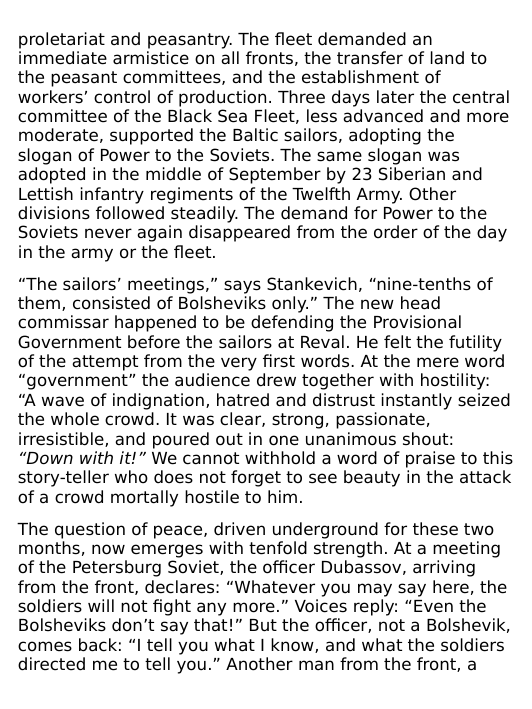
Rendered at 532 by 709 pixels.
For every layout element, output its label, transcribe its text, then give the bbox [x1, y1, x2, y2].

text proletariat and peasantry. The fleet demanded an immediate armistice on all fronts, the transfer of land to the peasant committees, and the establishment of workers’ control of production. Three days later the central committee of the Black Sea Fleet, less advanced and more moderate, supported the Baltic sailors, adopting the slogan of Power to the Soviets. The same slogan was adopted in the middle of September by 23 Siberian and Lettish infantry regiments of the Twelfth Army. Other divisions followed steadily. The demand for Power to the Soviets never again disappeared from the order of the day in the army or the fleet. [18, 29, 514, 262]
text “The sailors’ meetings,” says Stankevich, “nine-tenths of them, consisted of Bolsheviks only.” The new head commissar happened to be defending the Provisional Government before the sailors at Reval. He felt the futility of the attempt from the very first words. At the mere word “government” the audience drew together with hostility: “A wave of indignation, hatred and distrust instantly seized the whole crowd. It was clear, strong, passionate, irresistible, and poured out in one unanimous shout: “Down with it!” We cannot withhold a word of praise to this story-teller who does not forget to see beauty in the attack of a crowd mortally hostile to him. [18, 274, 514, 507]
text The question of peace, driven underground for these two months, now emerges with tenfold strength. At a meeting of the Petersburg Soviet, the officer Dubassov, arriving from the front, declares: “Whatever you may say here, the soldiers will not fight any more.” Voices reply: “Even the Bolsheviks don’t say that!” But the officer, not a Bolshevik, comes back: “I tell you what I know, and what the soldiers directed me to tell you.” Another man from the front, a [18, 519, 514, 674]
